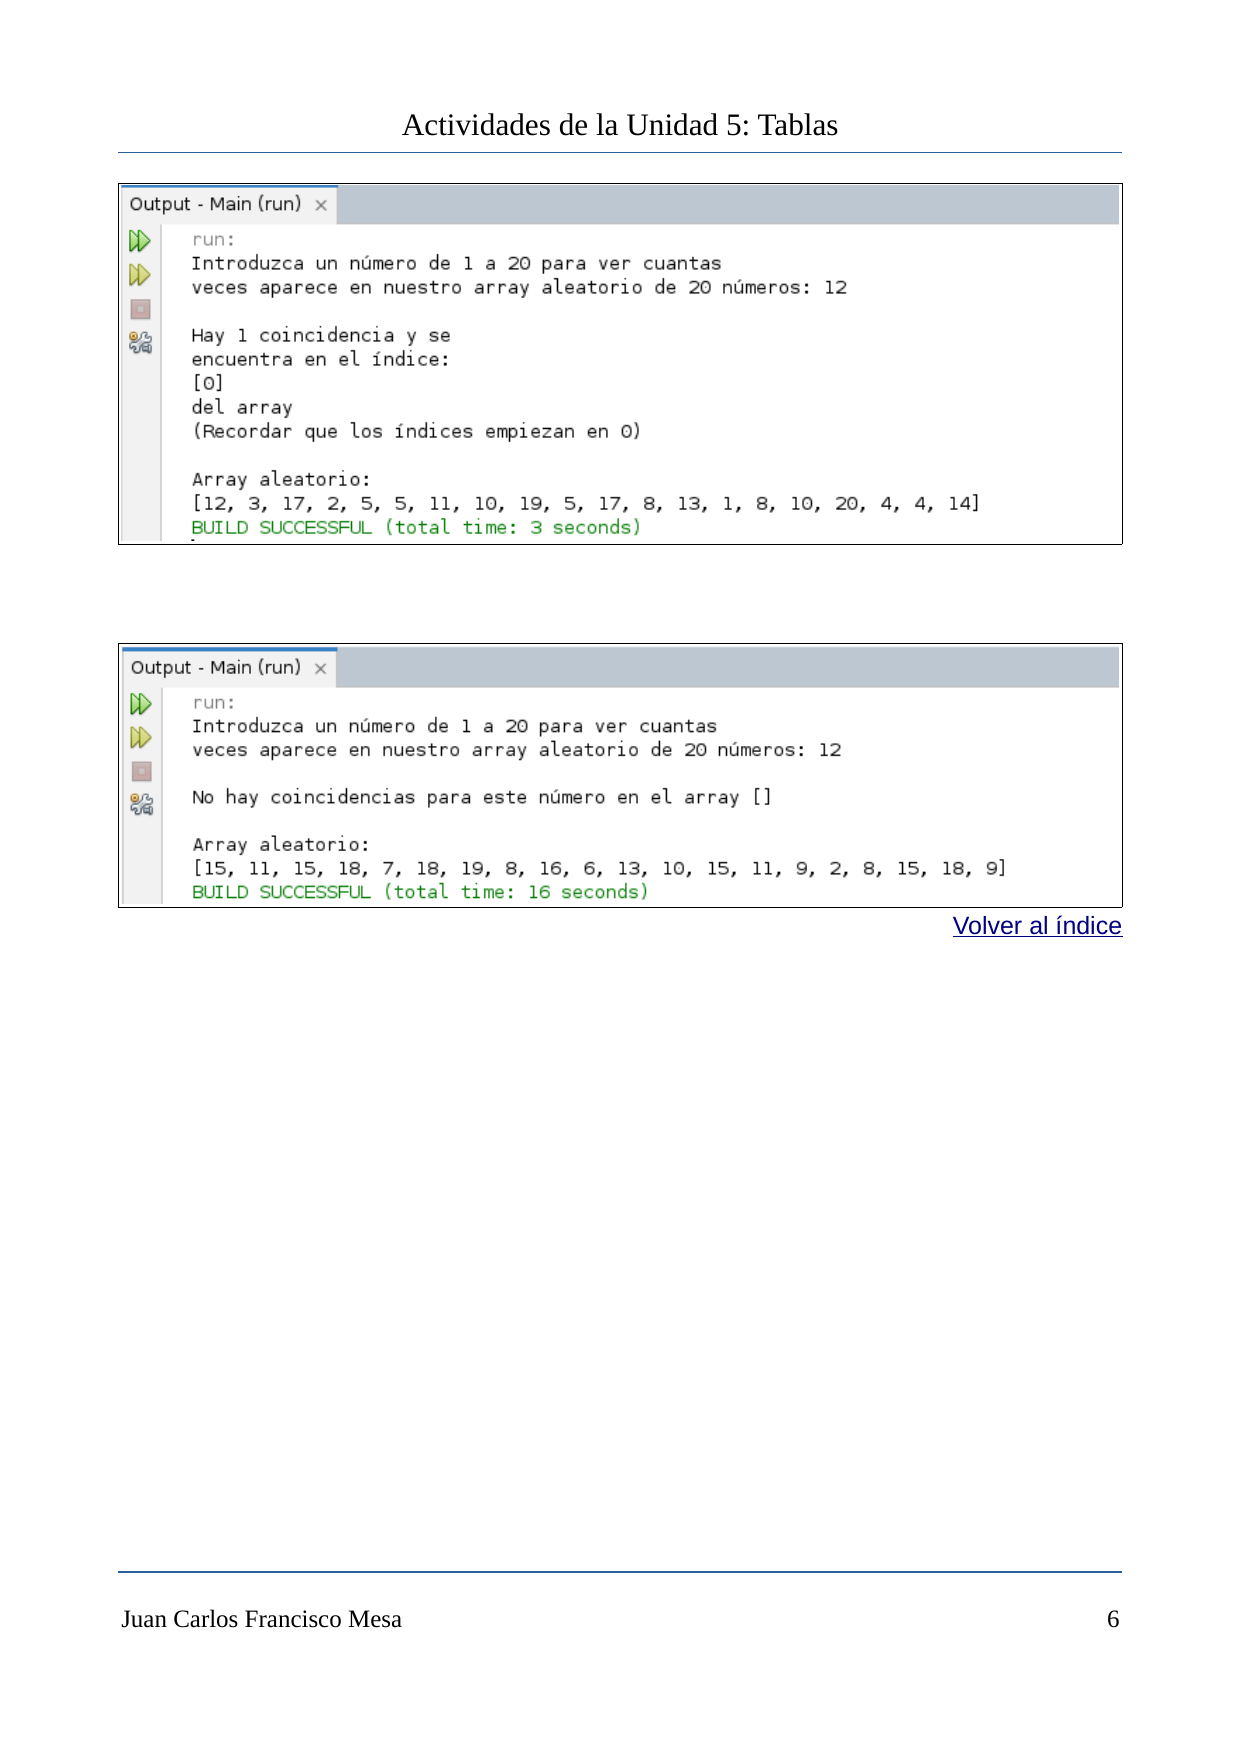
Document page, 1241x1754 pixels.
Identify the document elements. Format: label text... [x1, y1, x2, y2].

picture [121, 646, 1119, 904]
text Volver al índice [118, 908, 1122, 940]
picture [121, 185, 1119, 541]
text [119, 644, 1122, 907]
